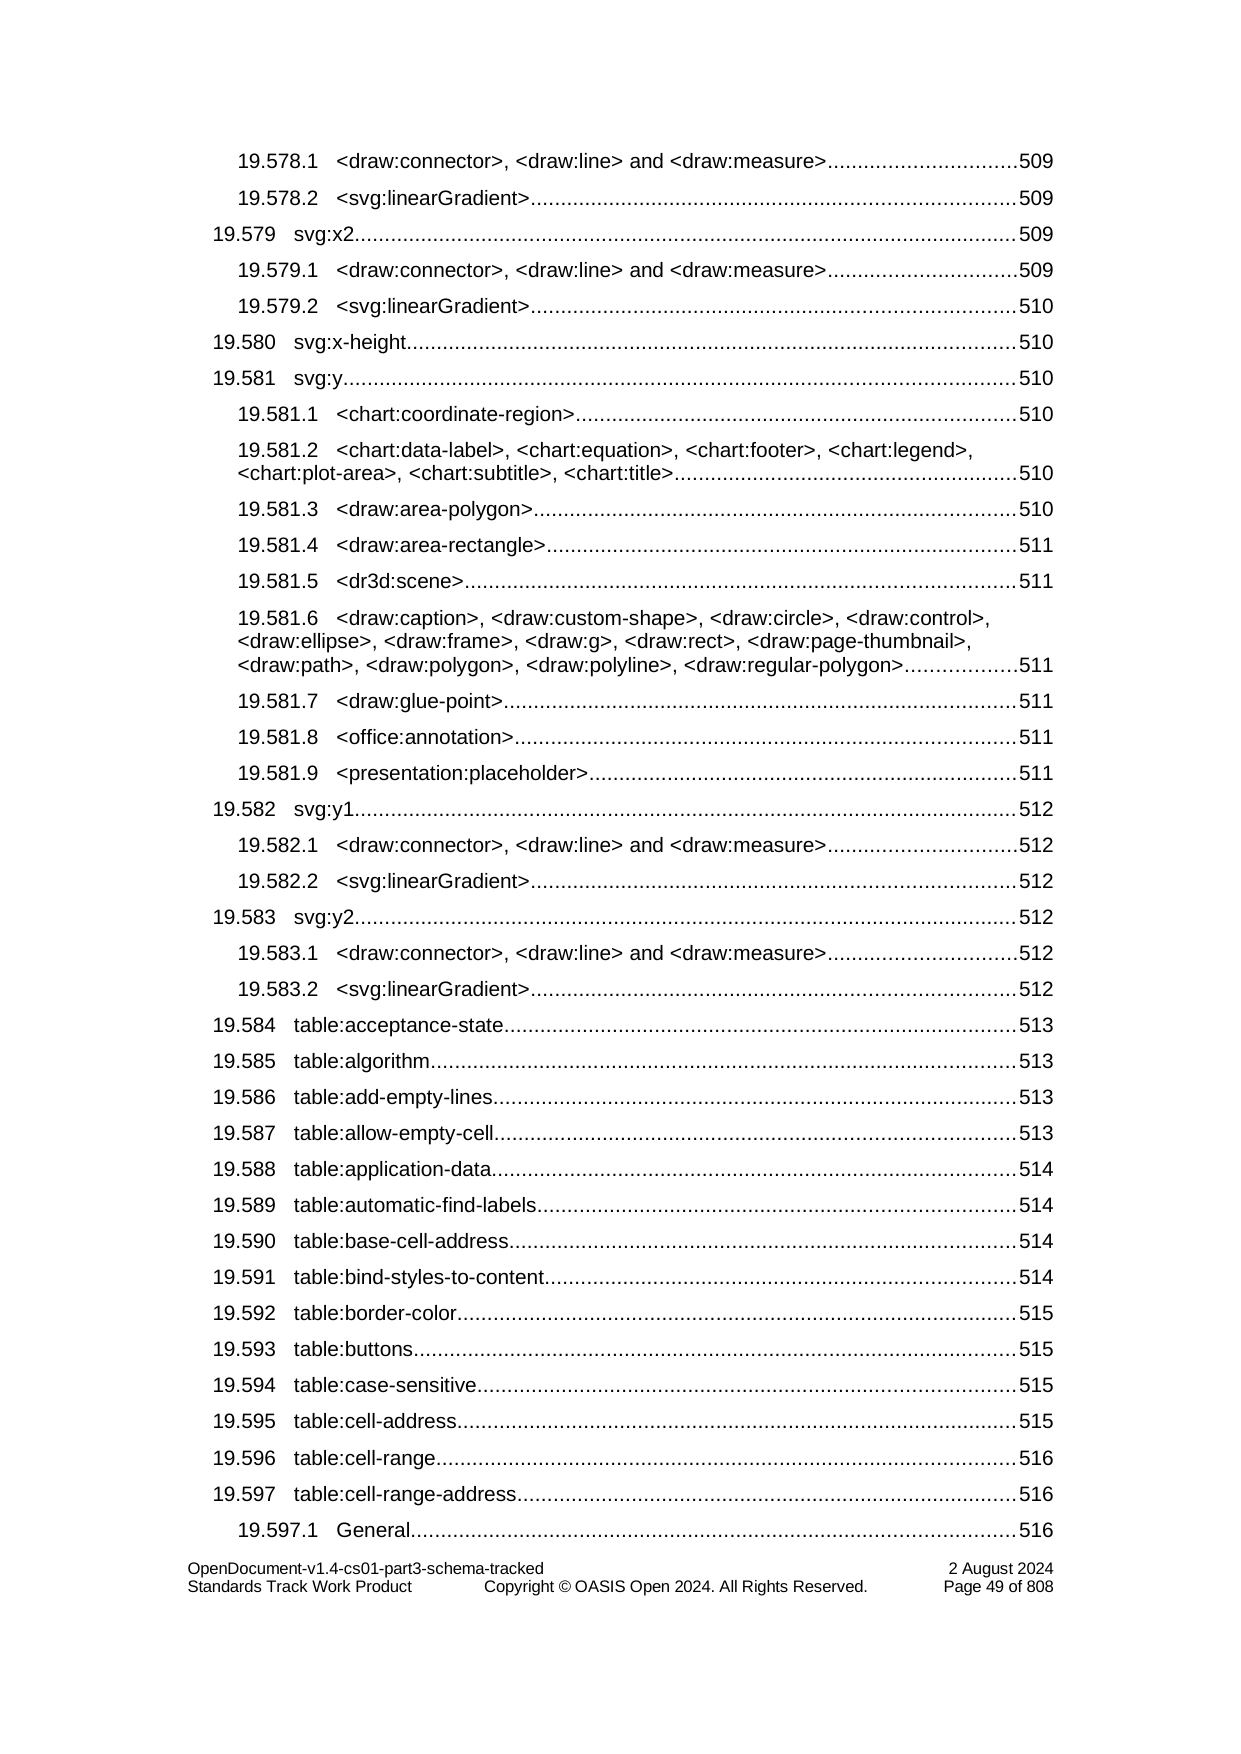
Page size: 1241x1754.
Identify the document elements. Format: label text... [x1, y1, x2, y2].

text 19.581.5 <dr3d:scene> 511 [237, 570, 1053, 593]
text 19.593 table:buttons 515 [212, 1338, 1053, 1361]
text 19.583 svg:y2 512 [212, 905, 1053, 929]
text 19.595 table:cell-address 515 [212, 1410, 1053, 1433]
text 19.597.1 General 516 [237, 1518, 1053, 1542]
text 19.594 table:case-sensitive 515 [212, 1374, 1053, 1397]
text 19.581.3 <draw:area-polygon> 510 [237, 498, 1053, 521]
text 19.579 svg:x2 509 [212, 222, 1053, 246]
text 19.578.2 <svg:linearGradient> 509 [237, 186, 1053, 209]
text 19.581.4 <draw:area-rectangle> 511 [237, 534, 1053, 557]
text 19.578.1 <draw:connector>, <draw:line> and <draw:measure> 509 [237, 150, 1053, 173]
text 19.581.1 <chart:coordinate-region> 510 [237, 402, 1053, 426]
text 19.587 table:allow-empty-cell 513 [212, 1122, 1053, 1145]
text 19.597 table:cell-range-address 516 [212, 1482, 1053, 1506]
text 19.582 svg:y1 512 [212, 797, 1053, 821]
text 19.586 table:add-empty-lines 513 [212, 1086, 1053, 1109]
text 19.580 svg:x-height 510 [212, 330, 1053, 354]
text 19.596 table:cell-range 516 [212, 1446, 1053, 1469]
text 19.581 svg:y 510 [212, 366, 1053, 390]
text 19.588 table:application-data 514 [212, 1158, 1053, 1181]
text 19.585 table:algorithm 513 [212, 1049, 1053, 1073]
text 19.581.2 <chart:data-label>, <chart:equation>, <chart:footer>, <chart:legend>, <chart:plot-area>, <chart:subtitle>, <chart:title> 510 [237, 438, 1053, 485]
text 19.584 table:acceptance-state 513 [212, 1013, 1053, 1037]
text 19.581.8 <office:annotation> 511 [237, 725, 1053, 749]
text 19.582.1 <draw:connector>, <draw:line> and <draw:measure> 512 [237, 833, 1053, 857]
text 19.589 table:automatic-find-labels 514 [212, 1194, 1053, 1217]
text 19.583.1 <draw:connector>, <draw:line> and <draw:measure> 512 [237, 941, 1053, 965]
text 19.579.1 <draw:connector>, <draw:line> and <draw:measure> 509 [237, 258, 1053, 282]
text 19.579.2 <svg:linearGradient> 510 [237, 294, 1053, 318]
text 19.592 table:border-color 515 [212, 1302, 1053, 1325]
text 19.591 table:bind-styles-to-content 514 [212, 1266, 1053, 1289]
text 19.583.2 <svg:linearGradient> 512 [237, 977, 1053, 1001]
text 19.581.6 <draw:caption>, <draw:custom-shape>, <draw:circle>, <draw:control>, <draw:ellipse>, <draw:frame>, <draw:g>, <draw:rect>, <draw:page-thumbnail>, <draw:path>, <draw:polygon>, <draw:polyline>, <draw:regular-polygon> 511 [237, 606, 1053, 677]
text 19.590 table:base-cell-address 514 [212, 1230, 1053, 1253]
text 19.581.9 <presentation:placeholder> 511 [237, 761, 1053, 785]
text 19.582.2 <svg:linearGradient> 512 [237, 869, 1053, 893]
text 19.581.7 <draw:glue-point> 511 [237, 689, 1053, 713]
